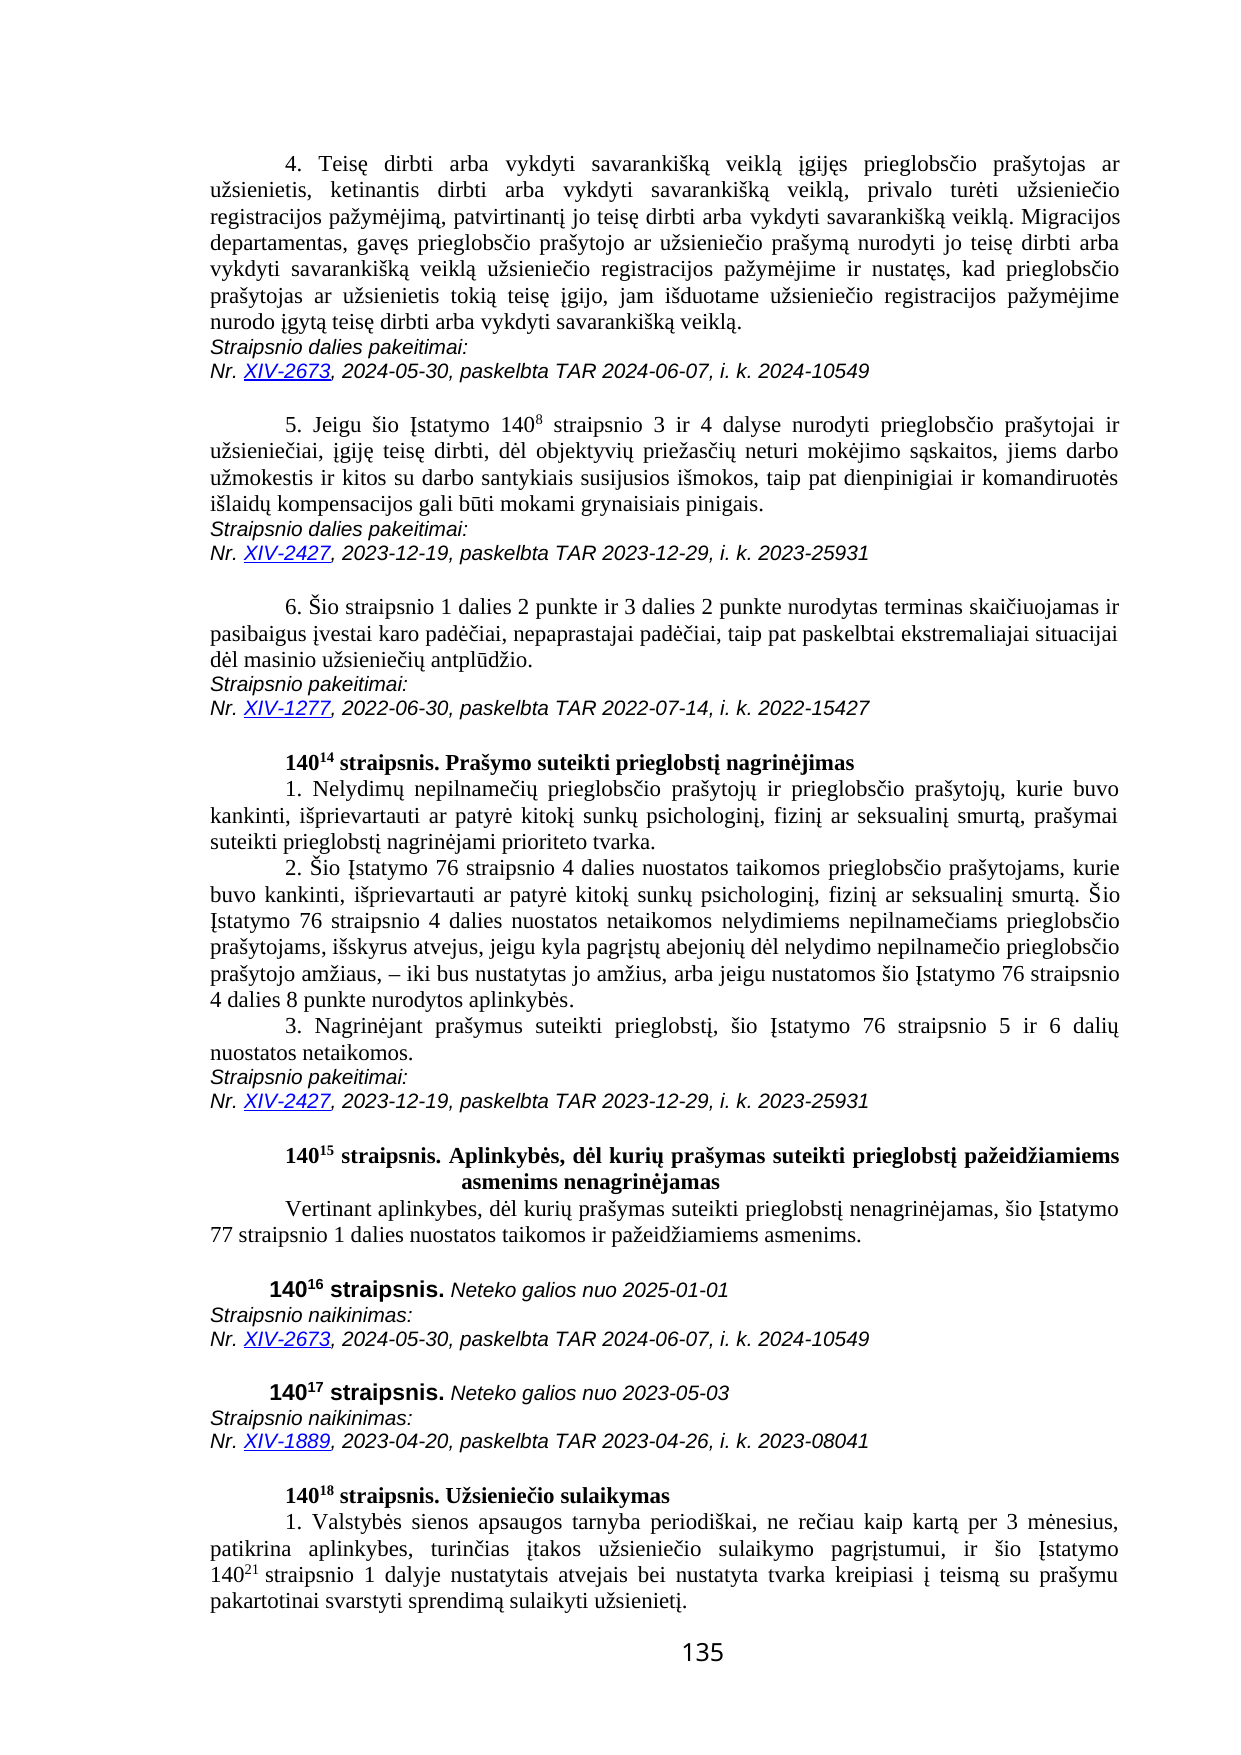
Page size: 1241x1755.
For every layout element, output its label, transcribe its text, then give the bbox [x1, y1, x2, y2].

text Nr. XIV-1889, 2023-04-20, paskelbta TAR 2023-04-26, i. k. 2023-08041 [210, 1429, 1120, 1453]
text Straipsnio naikinimas: [210, 1405, 1120, 1429]
text 14016 straipsnis. Neteko galios nuo 2025-01-01 [210, 1276, 1120, 1302]
text Straipsnio dalies pakeitimai: [210, 517, 1120, 541]
text 5. Jeigu šio Įstatymo 1408 straipsnio 3 ir 4 dalyse nurodyti prieglobsčio prašytojai ir užsieniečiai, įgiję teisę dirbti, dėl objektyvių priežasčių neturi mokėjimo sąskaitos, jiems darbo užmokestis ir kitos su darbo santykiais susijusios išmokos, taip pat dienpinigiai ir komandiruotės išlaidų kompensacijos gali būti mokami grynaisiais pinigais. [210, 411, 1120, 517]
text Nr. XIV-2673, 2024-05-30, paskelbta TAR 2024-06-07, i. k. 2024-10549 [210, 358, 1120, 382]
text Straipsnio dalies pakeitimai: [210, 334, 1120, 358]
text 2. Šio Įstatymo 76 straipsnio 4 dalies nuostatos taikomos prieglobsčio prašytojams, kurie buvo kankinti, išprievartauti ar patyrė kitokį sunkų psichologinį, fizinį ar seksualinį smurtą. Šio Įstatymo 76 straipsnio 4 dalies nuostatos netaikomos nelydimiems nepilnamečiams prieglobsčio prašytojams, išskyrus atvejus, jeigu kyla pagrįstų abejonių dėl nelydimo nepilnamečio prieglobsčio prašytojo amžiaus, – iki bus nustatytas jo amžius, arba jeigu nustatomos šio Įstatymo 76 straipsnio 4 dalies 8 punkte nurodytos aplinkybės. [210, 854, 1120, 1012]
text 14014 straipsnis. Prašymo suteikti prieglobstį nagrinėjimas [210, 749, 1120, 775]
text 14017 straipsnis. Neteko galios nuo 2023-05-03 [210, 1379, 1120, 1405]
text 1. Valstybės sienos apsaugos tarnyba periodiškai, ne rečiau kaip kartą per 3 mėnesius, patikrina aplinkybes, turinčias įtakos užsieniečio sulaikymo pagrįstumui, ir šio Įstatymo 14021 straipsnio 1 dalyje nustatytais atvejais bei nustatyta tvarka kreipiasi į teismą su prašymu pakartotinai svarstyti sprendimą sulaikyti užsienietį. [210, 1508, 1120, 1614]
text 6. Šio straipsnio 1 dalies 2 punkte ir 3 dalies 2 punkte nurodytas terminas skaičiuojamas ir pasibaigus įvestai karo padėčiai, nepaprastajai padėčiai, taip pat paskelbtai ekstremaliajai situacijai dėl masinio užsieniečių antplūdžio. [210, 593, 1120, 672]
text 14018 straipsnis. Užsieniečio sulaikymas [210, 1482, 1120, 1508]
text 14015 straipsnis. Aplinkybės, dėl kurių prašymas suteikti prieglobstį pažeidžiamiems asmenims nenagrinėjamas [285, 1142, 1120, 1194]
text 3. Nagrinėjant prašymus suteikti prieglobstį, šio Įstatymo 76 straipsnio 5 ir 6 dalių nuostatos netaikomos. [210, 1012, 1120, 1065]
text Vertinant aplinkybes, dėl kurių prašymas suteikti prieglobstį nenagrinėjamas, šio Įstatymo 77 straipsnio 1 dalies nuostatos taikomos ir pažeidžiamiems asmenims. [210, 1194, 1120, 1247]
text Straipsnio pakeitimai: [210, 1065, 1120, 1089]
text Straipsnio pakeitimai: [210, 672, 1120, 696]
text 4. Teisę dirbti arba vykdyti savarankišką veiklą įgijęs prieglobsčio prašytojas ar užsienietis, ketinantis dirbti arba vykdyti savarankišką veiklą, privalo turėti užsieniečio registracijos pažymėjimą, patvirtinantį jo teisę dirbti arba vykdyti savarankišką veiklą. Migracijos departamentas, gavęs prieglobsčio prašytojo ar užsieniečio prašymą nurodyti jo teisę dirbti arba vykdyti savarankišką veiklą užsieniečio registracijos pažymėjime ir nustatęs, kad prieglobsčio prašytojas ar užsienietis tokią teisę įgijo, jam išduotame užsieniečio registracijos pažymėjime nurodo įgytą teisę dirbti arba vykdyti savarankišką veiklą. [210, 150, 1120, 334]
text Nr. XIV-2427, 2023-12-19, paskelbta TAR 2023-12-29, i. k. 2023-25931 [210, 1089, 1120, 1113]
text Nr. XIV-1277, 2022-06-30, paskelbta TAR 2022-07-14, i. k. 2022-15427 [210, 696, 1120, 720]
text Nr. XIV-2673, 2024-05-30, paskelbta TAR 2024-06-07, i. k. 2024-10549 [210, 1326, 1120, 1350]
text Nr. XIV-2427, 2023-12-19, paskelbta TAR 2023-12-29, i. k. 2023-25931 [210, 541, 1120, 564]
text Straipsnio naikinimas: [210, 1302, 1120, 1326]
text 1. Nelydimų nepilnamečių prieglobsčio prašytojų ir prieglobsčio prašytojų, kurie buvo kankinti, išprievartauti ar patyrė kitokį sunkų psichologinį, fizinį ar seksualinį smurtą, prašymai suteikti prieglobstį nagrinėjami prioriteto tvarka. [210, 775, 1120, 854]
